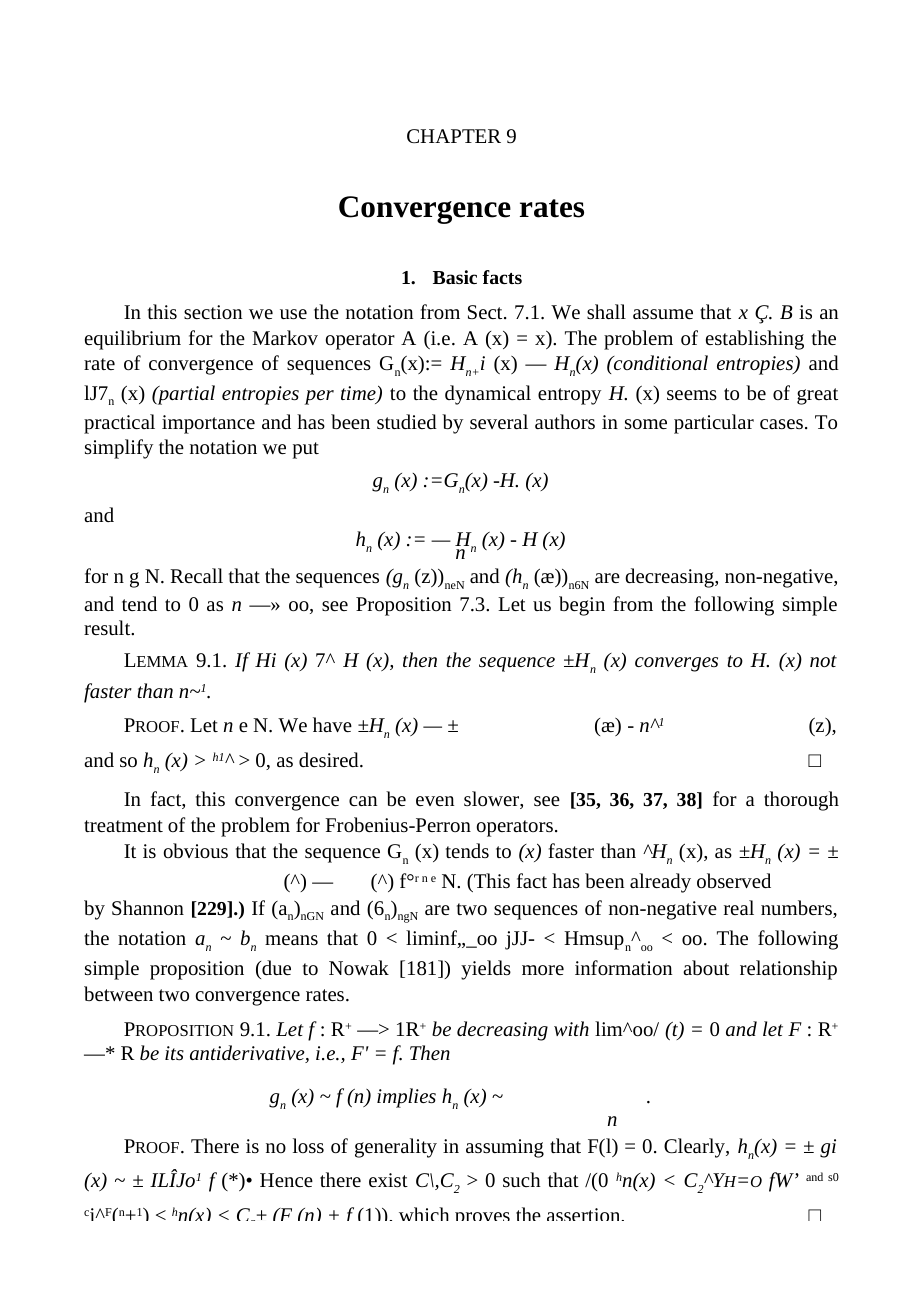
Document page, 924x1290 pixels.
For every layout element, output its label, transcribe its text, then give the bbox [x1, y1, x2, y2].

text It is obvious that the sequence Gn (x) tends to (x) faster than ^Hn (x), as ±Hn (x) = ± (^) — (^) f°r n e N. (This fact has been already observed [84, 839, 839, 893]
text hn (x) := — Hn (x) - H (x) n [84, 533, 839, 564]
text Proof. There is no loss of generality in assuming that F(l) = 0. Clearly, hn(x) = ± gi (x) ~ ± ILÎJo1 f (*)• Hence there exist C\,C2 > 0 such that /(0 hn(x) < C2^Yh=o fW’ and s0 ci^F(n+1) < hn(x) < C2± (F (n) + f (1)), which proves the assertion. □ [84, 1134, 839, 1220]
text Proposition 9.1. Let f : R+ —> 1R+ be decreasing with lim^oo/ (t) = 0 and let F : R+ —* R be its antiderivative, i.e., F' = f. Then [84, 1017, 839, 1065]
text gn (x) :=Gn(x) -H. (x) [84, 468, 839, 497]
text CHAPTER 9 [84, 124, 839, 148]
text gn (x) ~ f (n) implies hn (x) ~ . [84, 1084, 839, 1112]
subtitle 1. Basic facts [84, 266, 839, 289]
text for n g N. Recall that the sequences (gn (z))neN and (hn (æ))n6N are decreasing, non-negative, and tend to 0 as n —» oo, see Proposition 7.3. Let us begin from the following simple result. [84, 564, 839, 640]
text Proof. Let n e N. We have ±Hn (x) — ± (æ) - n^1 (z), [84, 713, 839, 741]
text n [607, 1112, 839, 1130]
text by Shannon [229].) If (an)nGN and (6n)ngN are two sequences of non-negative real numbers, the notation an ~ bn means that 0 < liminf„_oo jJJ- < Hmsupn^oo < oo. The following simple proposition (due to Nowak [181]) yields more information about relationship between two convergence rates. [84, 895, 839, 1006]
subtitle Convergence rates [84, 188, 839, 224]
text and so hn (x) > h1^ > 0, as desired. □ [84, 748, 839, 776]
text Lemma 9.1. If Hi (x) 7^ H (x), then the sequence ±Hn (x) converges to H. (x) not faster than n~1. [84, 648, 839, 703]
text and [84, 503, 839, 527]
text In fact, this convergence can be even slower, see [35, 36, 37, 38] for a thorough treatment of the problem for Frobenius-Perron operators. [84, 787, 839, 837]
text In this section we use the notation from Sect. 7.1. We shall assume that x Ç. B is an equilibrium for the Markov operator A (i.e. A (x) = x). The problem of establishing the rate of convergence of sequences Gn(x):= Hn+i (x) — Hn(x) (conditional entropies) and lJ7n (x) (partial entropies per time) to the dynamical entropy H. (x) seems to be of great practical importance and has been studied by several authors in some particular cases. To simplify the notation we put [84, 300, 839, 459]
